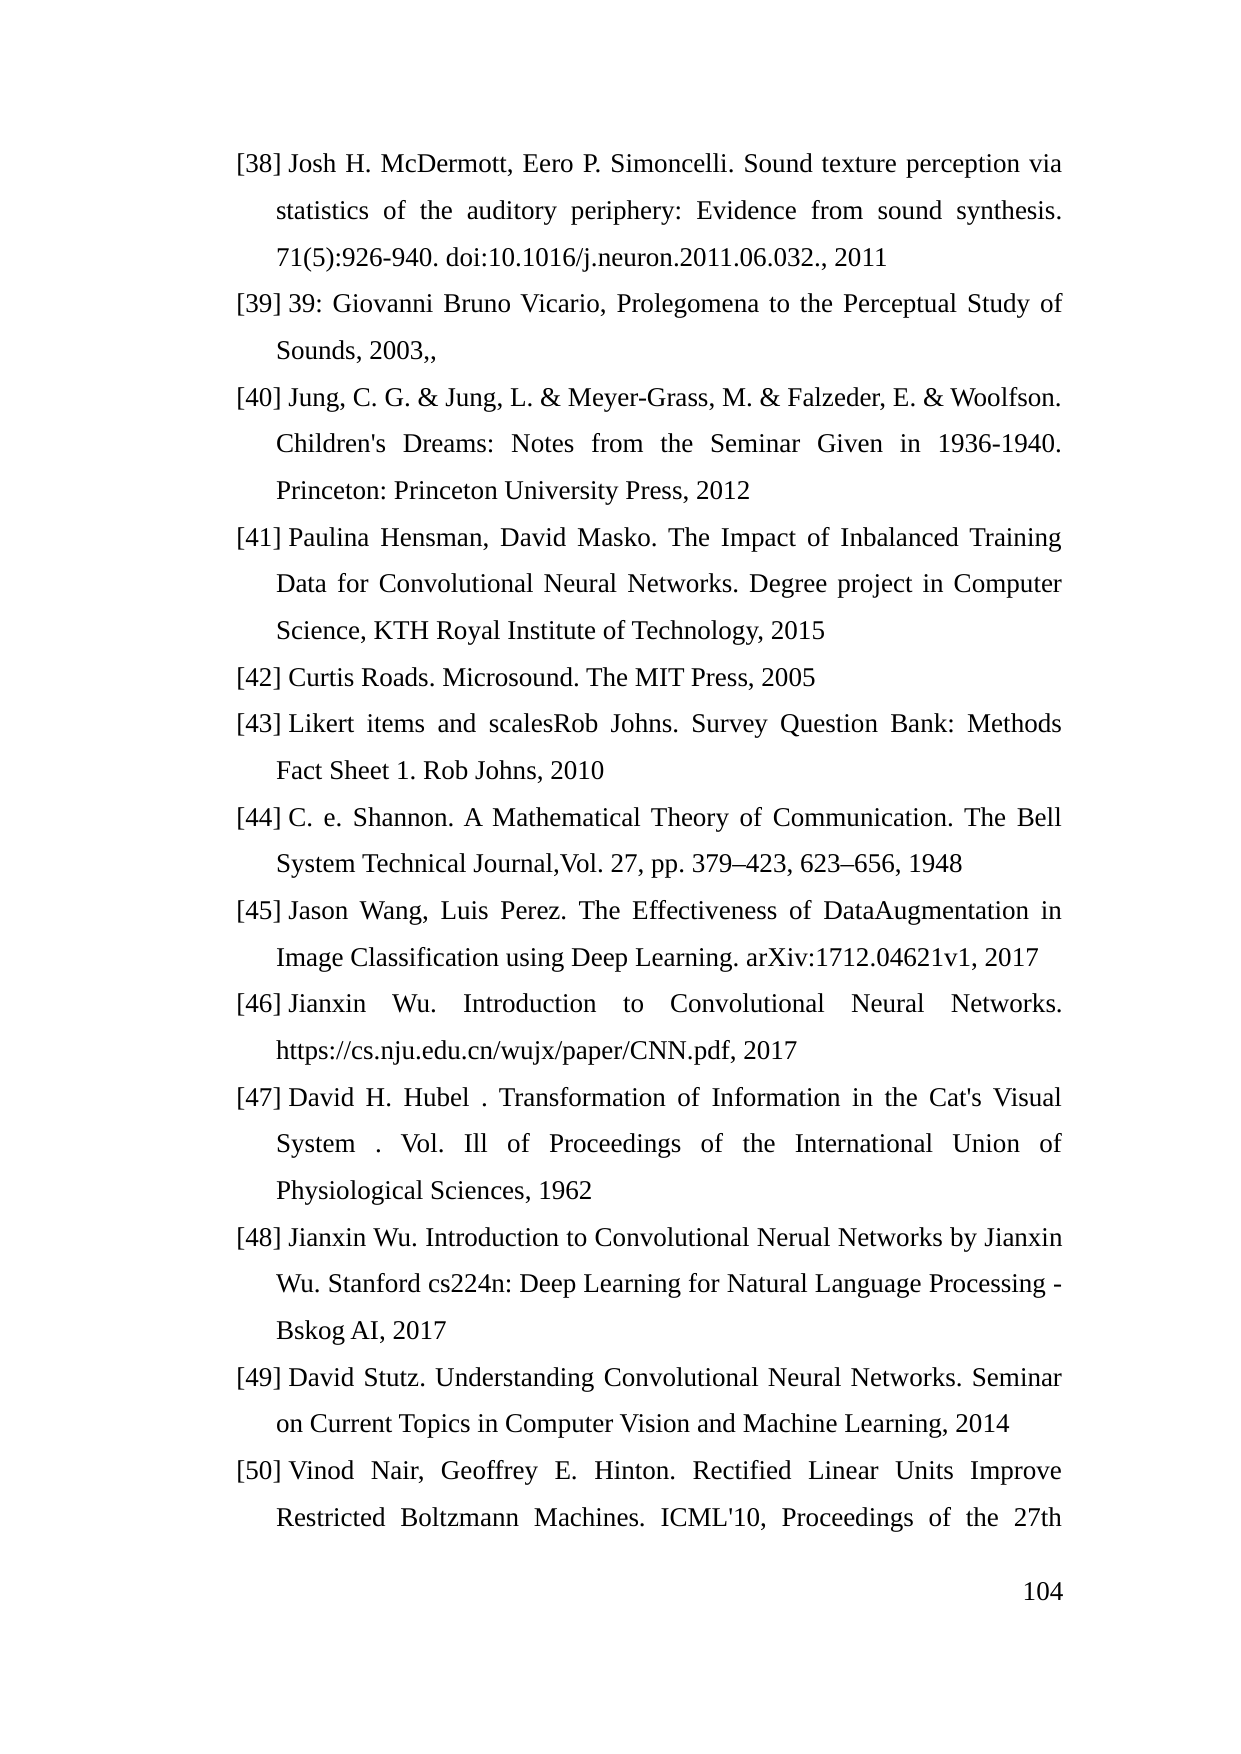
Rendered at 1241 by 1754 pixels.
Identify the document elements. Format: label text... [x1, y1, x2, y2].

list C. e. Shannon. A Mathematical Theory of Communication. The Bell System Technical Journal,Vol. 27, pp. 379–423, 623–656, 1948 [236, 801, 1063, 879]
list Jason Wang, Luis Perez. The Effectiveness of DataAugmentation in Image Classification using Deep Learning. arXiv:1712.04621v1, 2017 [236, 894, 1063, 972]
list Jianxin Wu. Introduction to Convolutional Nerual Networks by Jianxin Wu. Stanford cs224n: Deep Learning for Natural Language Processing - Bskog AI, 2017 [236, 1221, 1063, 1345]
list Paulina Hensman, David Masko. The Impact of Inbalanced Training Data for Convolutional Neural Networks. Degree project in Computer Science, KTH Royal Institute of Technology, 2015 [236, 521, 1063, 645]
list Jianxin Wu. Introduction to Convolutional Neural Networks. https://cs.nju.edu.cn/wujx/paper/CNN.pdf, 2017 [236, 988, 1063, 1065]
list David H. Hubel . Transformation of Information in the Cat's Visual System . Vol. Ill of Proceedings of the International Union of Physiological Sciences, 1962 [236, 1081, 1063, 1205]
list David Stutz. Understanding Convolutional Neural Networks. Seminar on Current Topics in Computer Vision and Machine Learning, 2014 [236, 1361, 1063, 1439]
list Likert items and scalesRob Johns. Survey Question Bank: Methods Fact Sheet 1. Rob Johns, 2010 [236, 708, 1063, 785]
list Josh H. McDermott, Eero P. Simoncelli. Sound texture perception via statistics of the auditory periphery: Evidence from sound synthesis. 71(5):926-940. doi:10.1016/j.neuron.2011.06.032., 2011 [236, 148, 1063, 272]
list Jung, C. G. & Jung, L. & Meyer-Grass, M. & Falzeder, E. & Woolfson. Children's Dreams: Notes from the Seminar Given in 1936-1940. Princeton: Princeton University Press, 2012 [236, 381, 1063, 505]
list 39: Giovanni Bruno Vicario, Prolegomena to the Perceptual Study of Sounds, 2003,, [236, 288, 1063, 365]
list Vinod Nair, Geoffrey E. Hinton. Rectified Linear Units Improve Restricted Boltzmann Machines. ICML'10, Proceedings of the 27th [236, 1454, 1063, 1532]
list Curtis Roads. Microsound. The MIT Press, 2005 [236, 661, 1063, 692]
